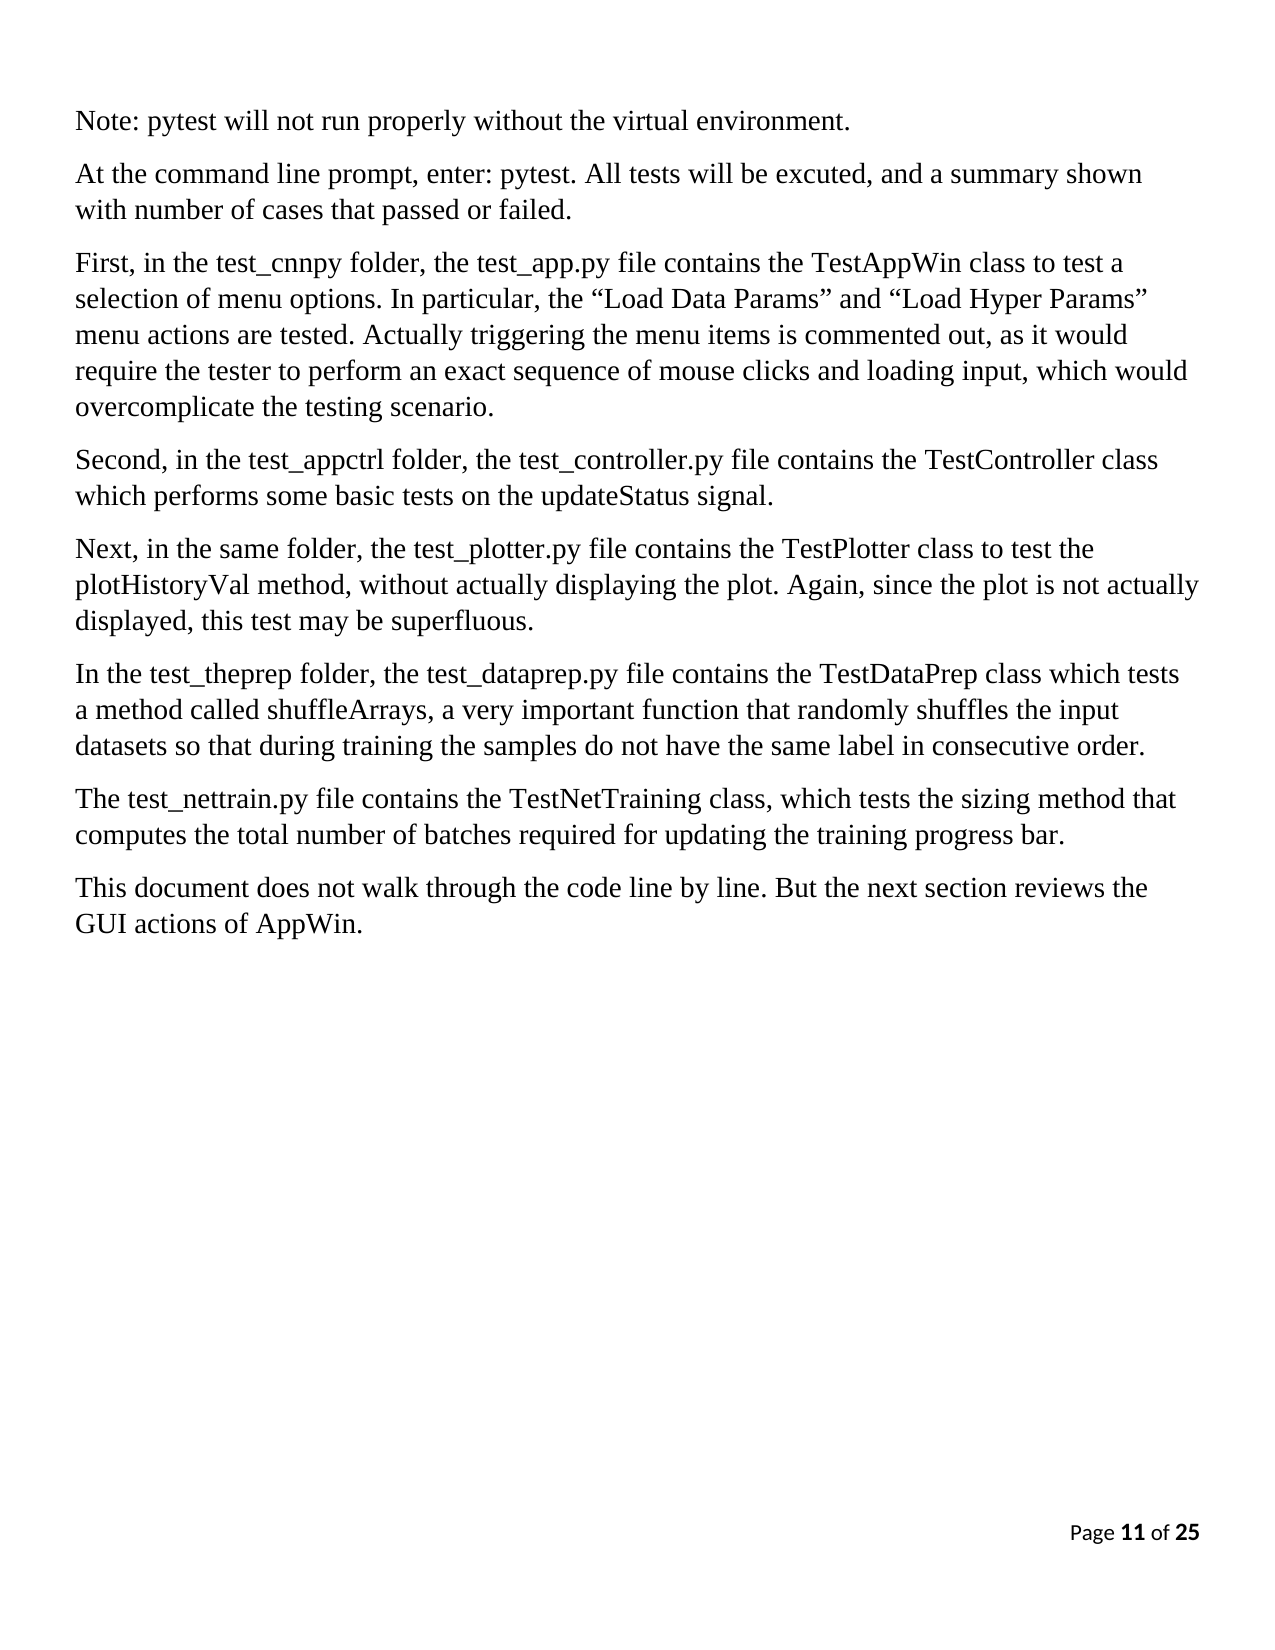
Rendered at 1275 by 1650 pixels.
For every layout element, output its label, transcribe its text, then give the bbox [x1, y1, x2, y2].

text At the command line prompt, enter: pytest. All tests will be excuted, and a summary shown with number of cases that passed or failed. [75, 156, 1200, 226]
text In the test_theprep folder, the test_dataprep.py file contains the TestDataPrep class which tests a method called shuffleArrays, a very important function that randomly shuffles the input datasets so that during training the samples do not have the same label in consecutive order. [75, 656, 1200, 762]
text First, in the test_cnnpy folder, the test_app.py file contains the TestAppWin class to test a selection of menu options. In particular, the “Load Data Params” and “Load Hyper Params” menu actions are tested. Actually triggering the menu items is commented out, as it would require the tester to perform an exact sequence of mouse clicks and loading input, which would overcomplicate the testing scenario. [75, 245, 1200, 423]
text This document does not walk through the code line by line. But the next section reviews the GUI actions of AppWin. [75, 870, 1200, 940]
text Second, in the test_appctrl folder, the test_controller.py file contains the TestController class which performs some basic tests on the updateStatus signal. [75, 442, 1200, 512]
text Next, in the same folder, the test_plotter.py file contains the TestPlotter class to test the plotHistoryVal method, without actually displaying the plot. Again, since the plot is not actually displayed, this test may be superfluous. [75, 531, 1200, 637]
text The test_nettrain.py file contains the TestNetTraining class, which tests the sizing method that computes the total number of batches required for updating the training progress bar. [75, 781, 1200, 851]
text Note: pytest will not run properly without the virtual environment. [75, 103, 1200, 137]
